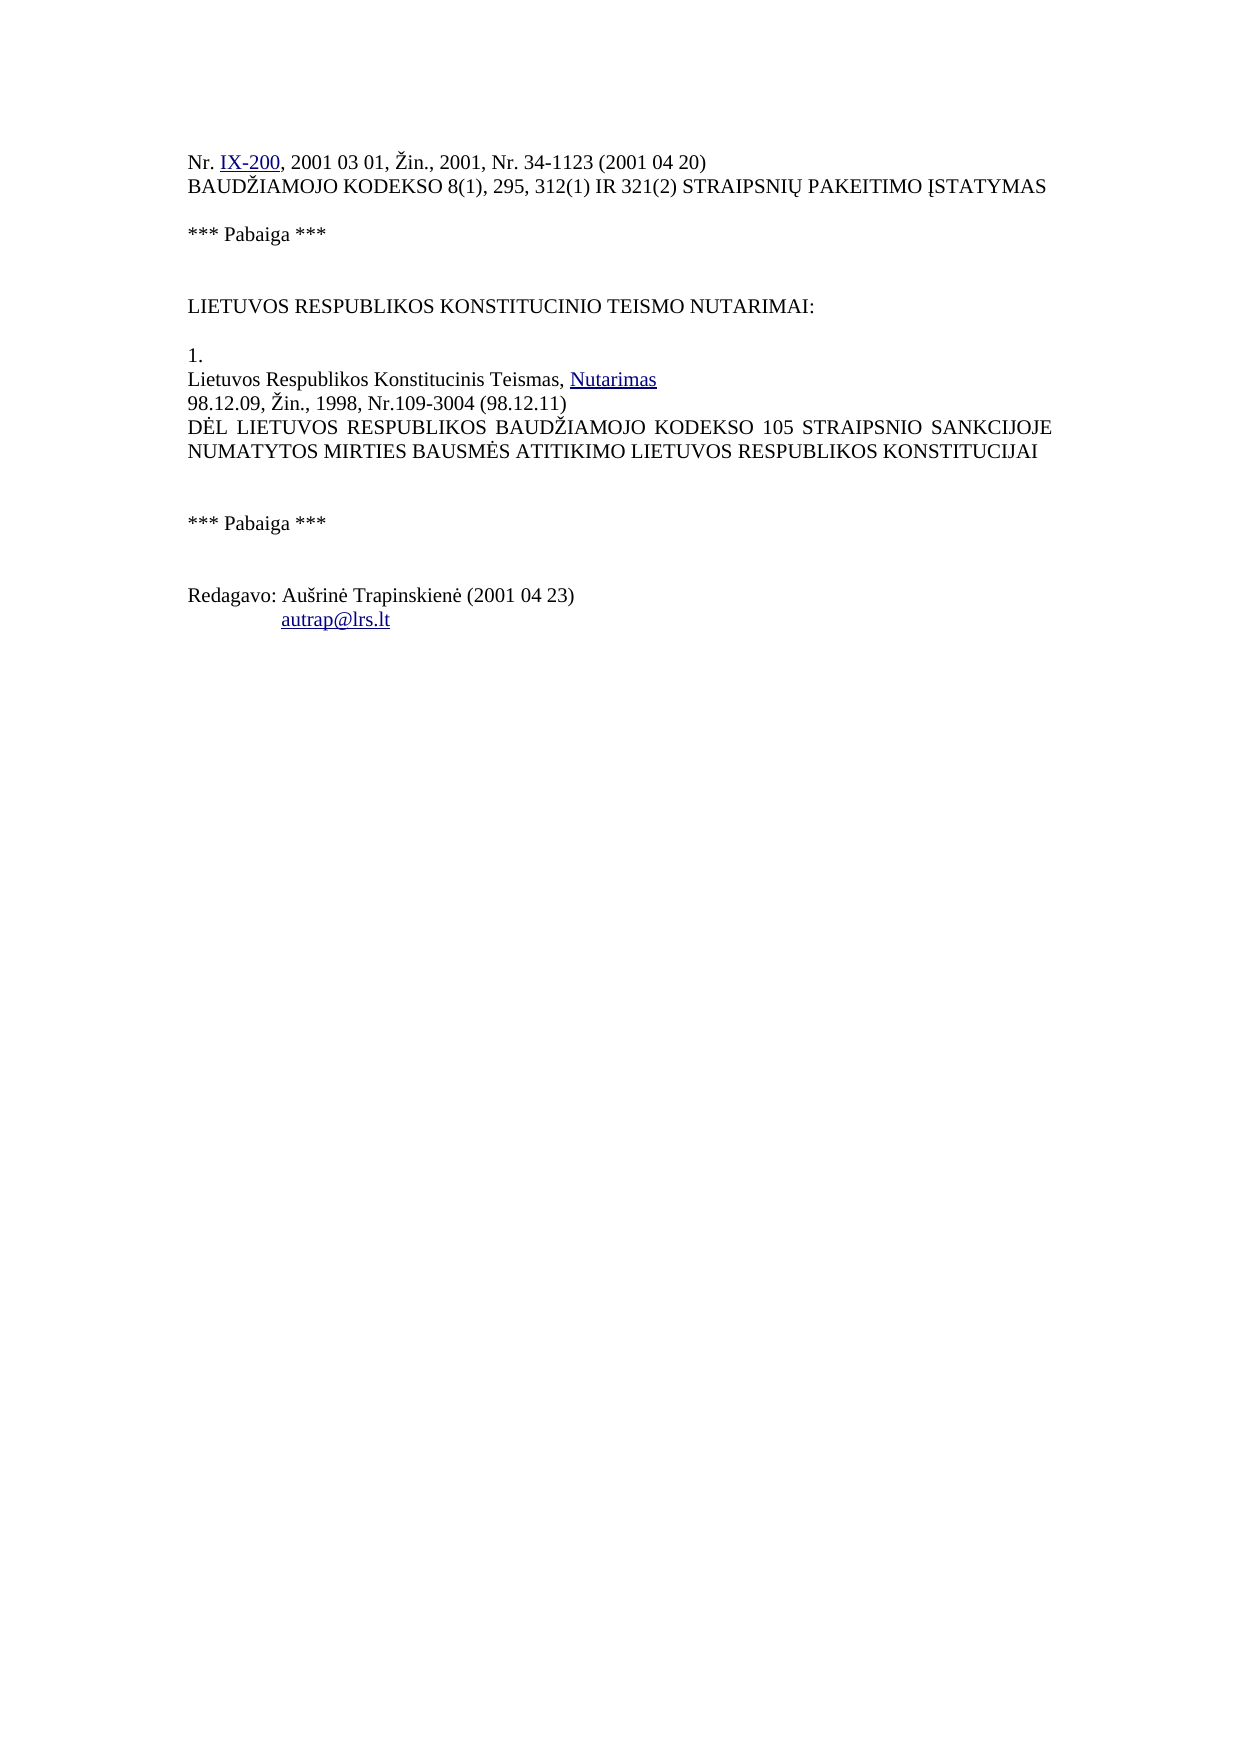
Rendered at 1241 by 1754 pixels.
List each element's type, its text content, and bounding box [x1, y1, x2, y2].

text *** Pabaiga *** [187, 222, 1053, 246]
text *** Pabaiga *** [187, 511, 1053, 535]
text Redagavo: Aušrinė Trapinskienė (2001 04 23) [187, 583, 1053, 607]
text LIETUVOS RESPUBLIKOS KONSTITUCINIO TEISMO NUTARIMAI: [187, 294, 1053, 318]
text 98.12.09, Žin., 1998, Nr.109-3004 (98.12.11) [187, 391, 1053, 415]
text Lietuvos Respublikos Konstitucinis Teismas, Nutarimas [187, 367, 1053, 391]
text 1. [187, 342, 1053, 367]
text Nr. IX-200, 2001 03 01, Žin., 2001, Nr. 34-1123 (2001 04 20) [187, 150, 1053, 174]
text autrap@lrs.lt [187, 607, 1053, 631]
text DĖL LIETUVOS RESPUBLIKOS BAUDŽIAMOJO KODEKSO 105 STRAIPSNIO SANKCIJOJE NUMATYTOS MIRTIES BAUSMĖS ATITIKIMO LIETUVOS RESPUBLIKOS KONSTITUCIJAI [187, 415, 1053, 463]
text BAUDŽIAMOJO KODEKSO 8(1), 295, 312(1) IR 321(2) STRAIPSNIŲ PAKEITIMO ĮSTATYMAS [187, 174, 1053, 198]
